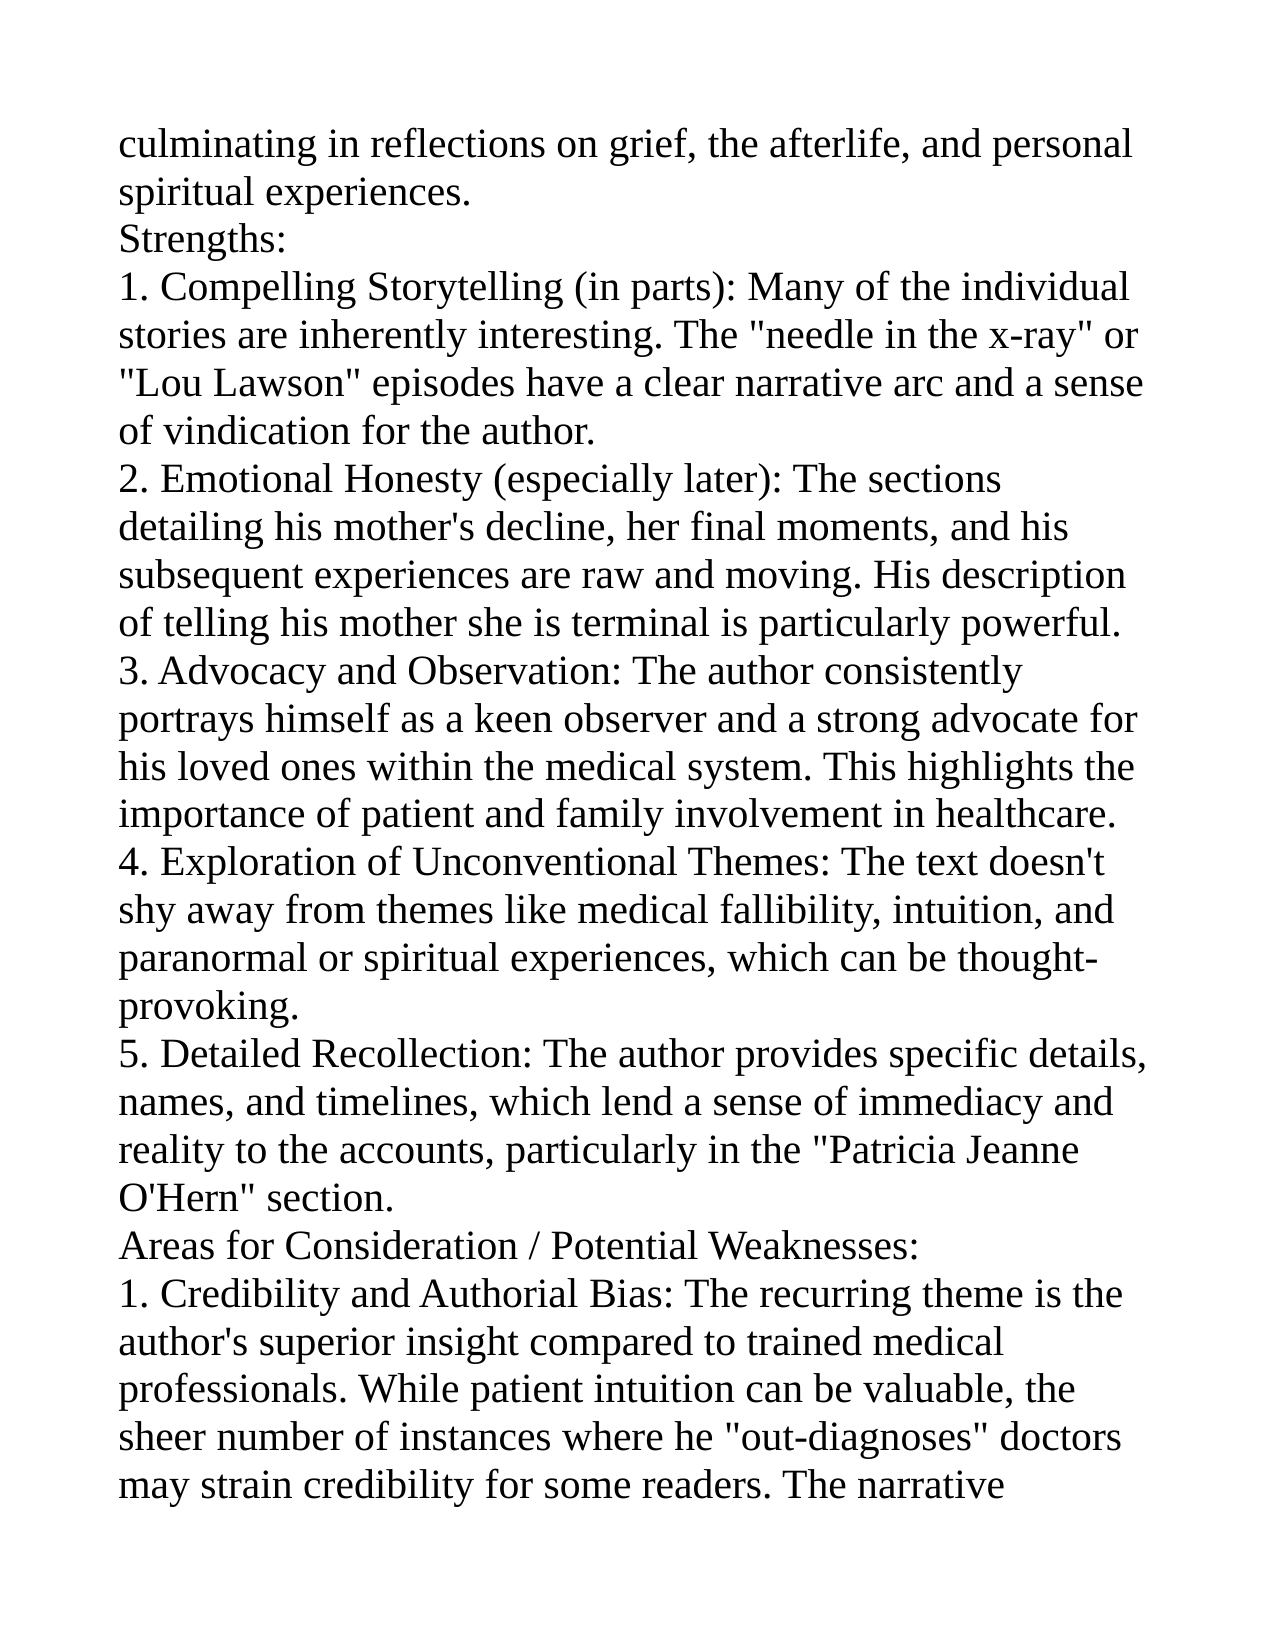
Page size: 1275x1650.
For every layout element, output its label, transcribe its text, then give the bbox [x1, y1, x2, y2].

text 1. Credibility and Authorial Bias: The recurring theme is the author's superior insight compared to trained medical professionals. While patient intuition can be valuable, the sheer number of instances where he "out-diagnoses" doctors may strain credibility for some readers. The narrative [118, 1268, 1157, 1508]
text 3. Advocacy and Observation: The author consistently portrays himself as a keen observer and a strong advocate for his loved ones within the medical system. This highlights the importance of patient and family involvement in healthcare. [118, 645, 1157, 837]
text culminating in reflections on grief, the afterlife, and personal spiritual experiences. [118, 118, 1157, 214]
text Areas for Consideration / Potential Weaknesses: [118, 1220, 1157, 1268]
text 2. Emotional Honesty (especially later): The sections detailing his mother's decline, her final moments, and his subsequent experiences are raw and moving. His description of telling his mother she is terminal is particularly powerful. [118, 453, 1157, 645]
text Strengths: [118, 214, 1157, 262]
text 1. Compelling Storytelling (in parts): Many of the individual stories are inherently interesting. The "needle in the x-ray" or "Lou Lawson" episodes have a clear narrative arc and a sense of vindication for the author. [118, 262, 1157, 453]
text 4. Exploration of Unconventional Themes: The text doesn't shy away from themes like medical fallibility, intuition, and paranormal or spiritual experiences, which can be thought-provoking. [118, 837, 1157, 1028]
text 5. Detailed Recollection: The author provides specific details, names, and timelines, which lend a sense of immediacy and reality to the accounts, particularly in the "Patricia Jeanne O'Hern" section. [118, 1028, 1157, 1220]
